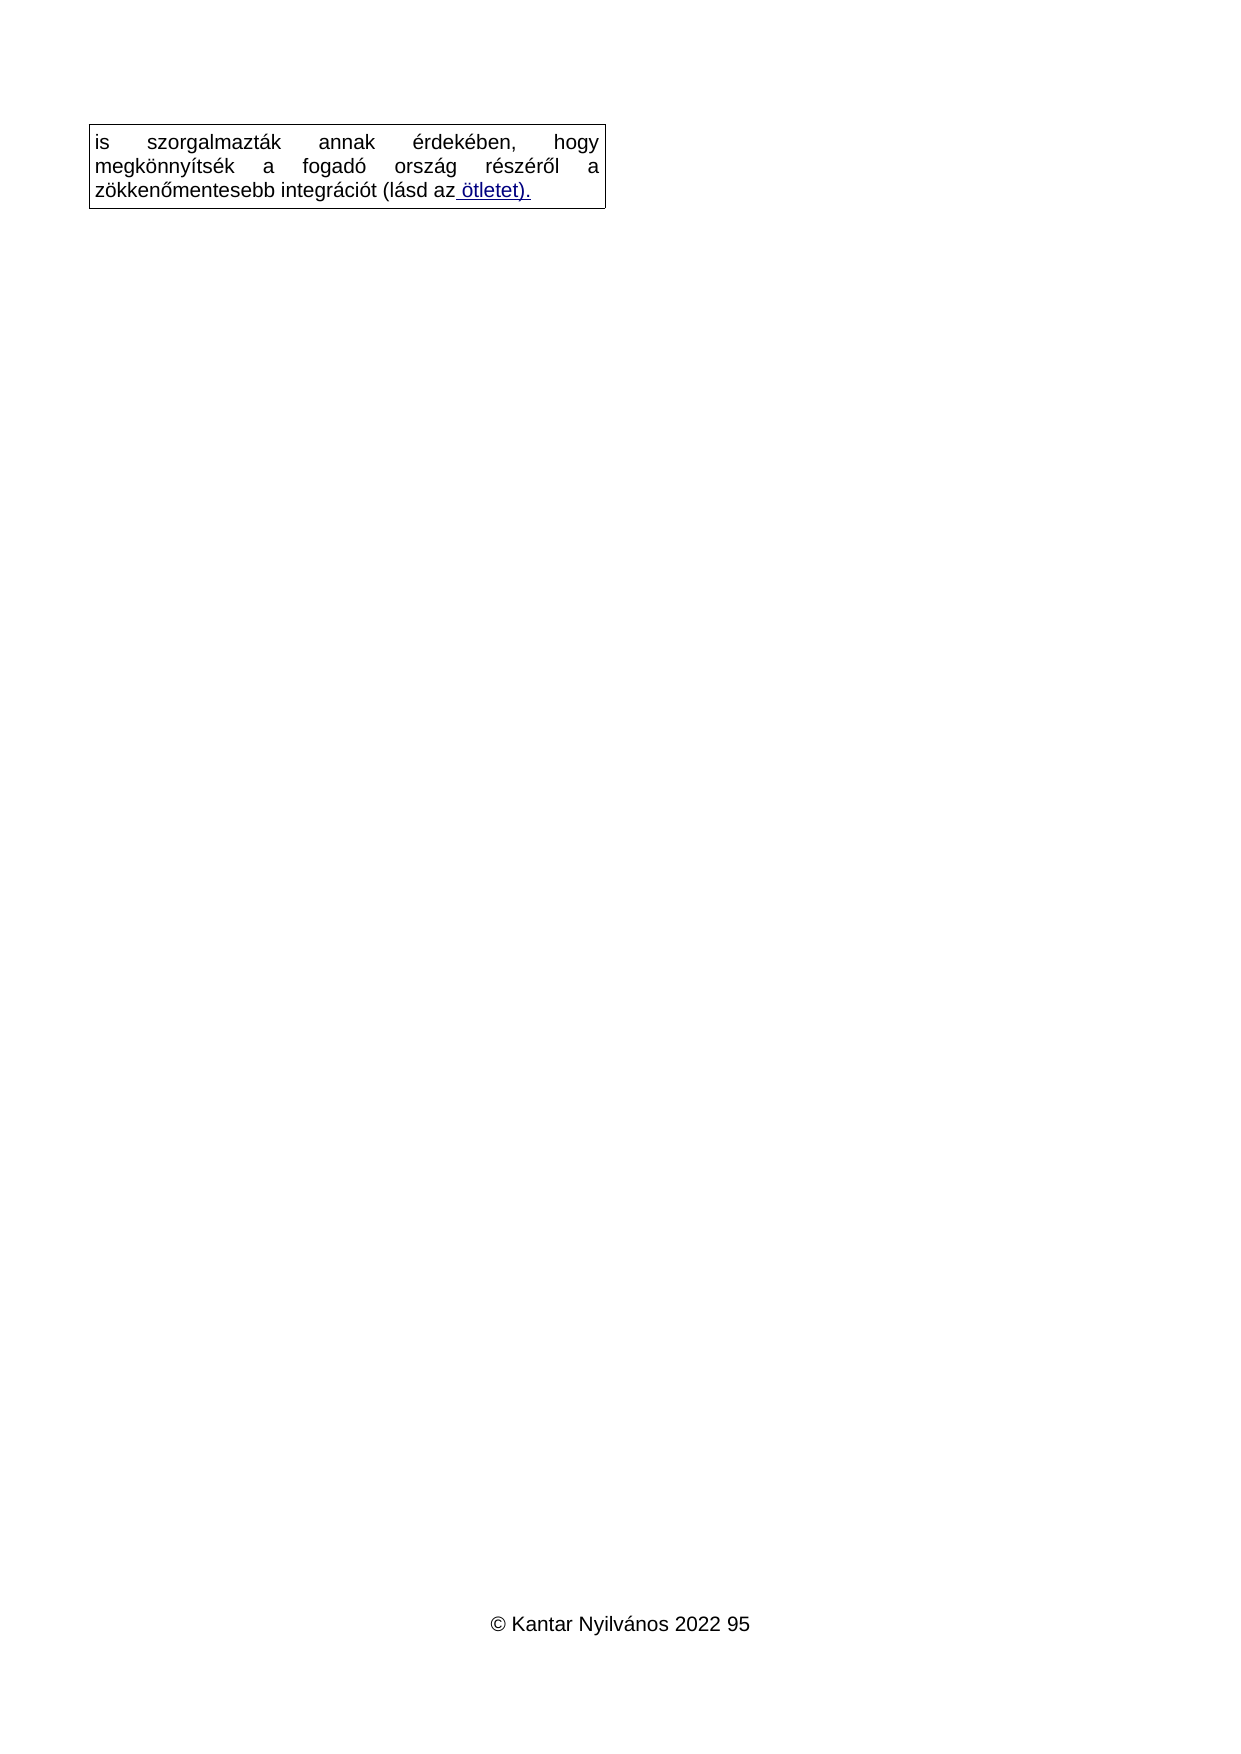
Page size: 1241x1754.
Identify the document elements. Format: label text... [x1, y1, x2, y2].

text is szorgalmazták annak érdekében, hogy megkönnyítsék a fogadó ország részéről a zökkenőmentesebb integrációt (lásd az ötletet). [90, 125, 605, 208]
